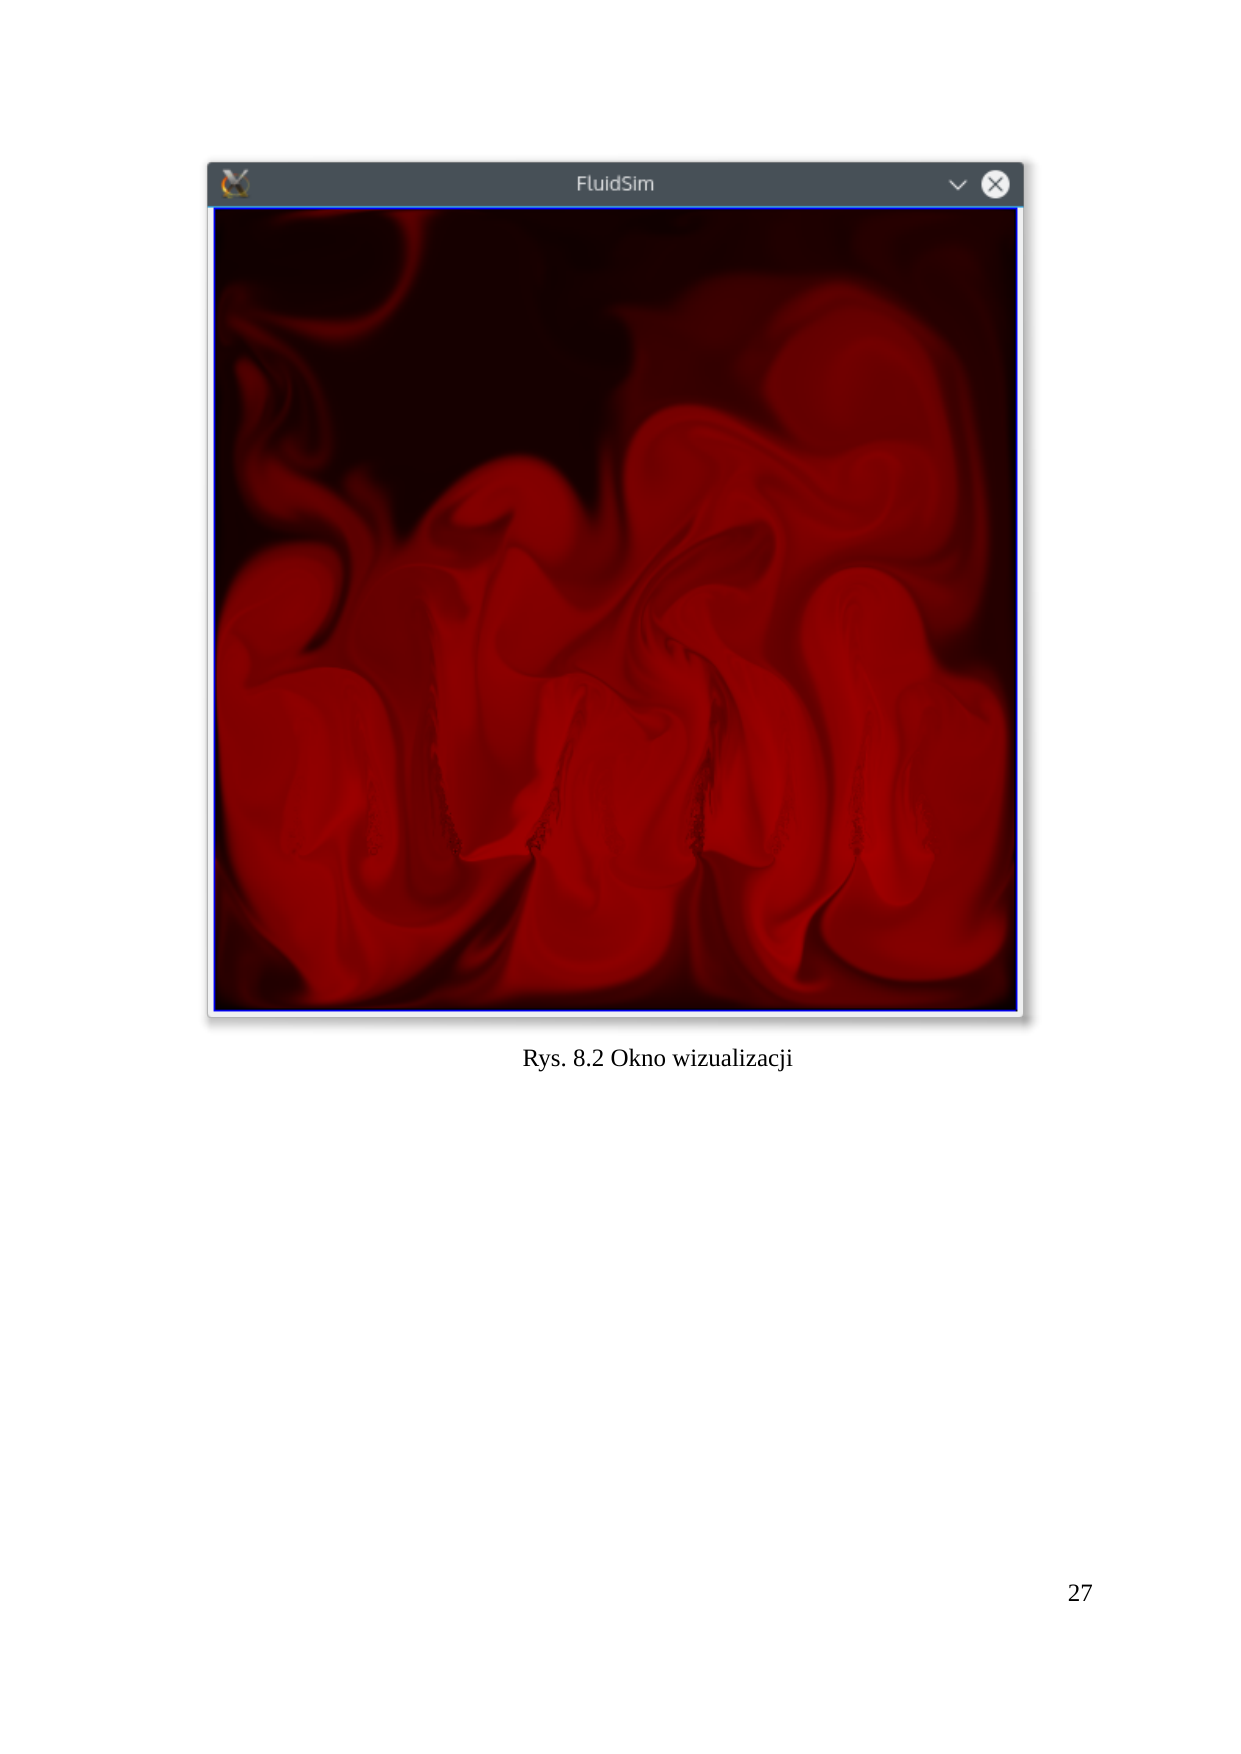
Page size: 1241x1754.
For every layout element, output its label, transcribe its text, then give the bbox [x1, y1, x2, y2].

list Rys. 8.2 Okno wizualizacji [185, 1043, 1093, 1072]
picture [192, 147, 1049, 1043]
